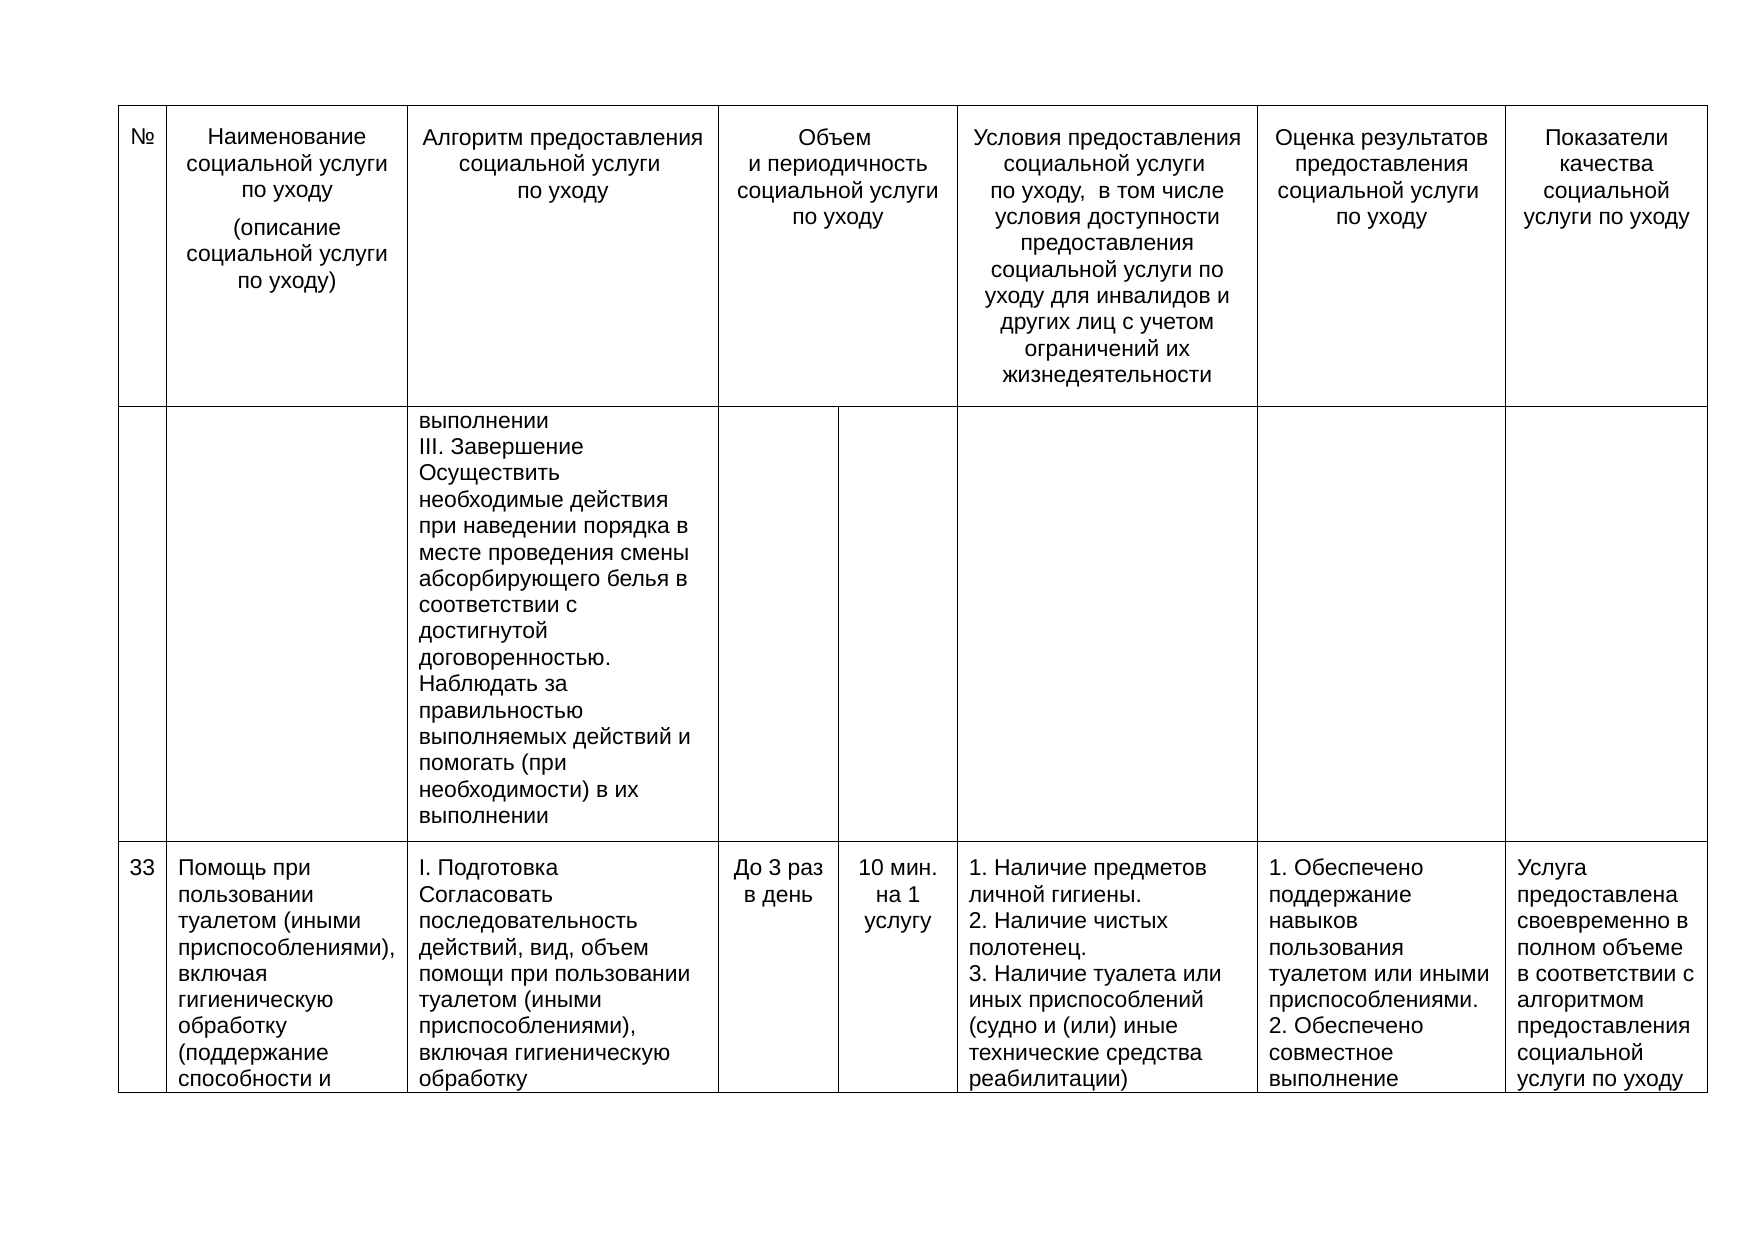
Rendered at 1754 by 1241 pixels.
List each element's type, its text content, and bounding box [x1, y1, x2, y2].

table_cell выполнении III. Завершение Осуществить необходимые действия при наведении порядка в месте проведения смены абсорбирующего белья в соответствии с достигнутой договоренностью. Наблюдать за правильностью выполняемых действий и помогать (при необходимости) в их выполнении [408, 407, 718, 841]
table_cell 10 мин. на 1 услугу [839, 842, 957, 1092]
table_header Показатели качества социальной услуги по уходу [1506, 106, 1707, 406]
table_header № [119, 106, 166, 406]
table_header Наименование социальной услуги по уходу (описание социальной услуги по уходу) [167, 106, 407, 406]
table_cell 1. Обеспечено поддержание навыков пользования туалетом или иными приспособлениями. 2. Обеспечено совместное выполнение [1258, 842, 1505, 1092]
table_cell I. Подготовка Согласовать последовательность действий, вид, объем помощи при пользовании туалетом (иными приспособлениями), включая гигиеническую обработку [408, 842, 718, 1092]
table_cell [1258, 407, 1505, 841]
table_header Оценка результатов предоставления социальной услуги по уходу [1258, 106, 1505, 406]
table_cell [839, 407, 957, 841]
table_cell [719, 407, 838, 841]
table_cell [119, 407, 166, 841]
table_cell Помощь при пользовании туалетом (иными приспособлениями), включая гигиеническую обработку (поддержание способности и [167, 842, 407, 1092]
table_cell [119, 842, 166, 1092]
table_cell [958, 407, 1257, 841]
table_header Объем и периодичность социальной услуги по уходу [719, 106, 957, 406]
table_header Условия предоставления социальной услуги по уходу, в том числе условия доступности предоставления социальной услуги по уходу для инвалидов и других лиц с учетом ограничений их жизнедеятельности [958, 106, 1257, 406]
table_cell [1506, 407, 1707, 841]
table_header Алгоритм предоставления социальной услуги по уходу [408, 106, 718, 406]
table_cell Услуга предоставлена своевременно в полном объеме в соответствии с алгоритмом предоставления социальной услуги по уходу [1506, 842, 1707, 1092]
table_cell 1. Наличие предметов личной гигиены. 2. Наличие чистых полотенец. 3. Наличие туалета или иных приспособлений (судно и (или) иные технические средства реабилитации) [958, 842, 1257, 1092]
table_cell [167, 407, 407, 841]
table_cell До 3 раз в день [719, 842, 838, 1092]
